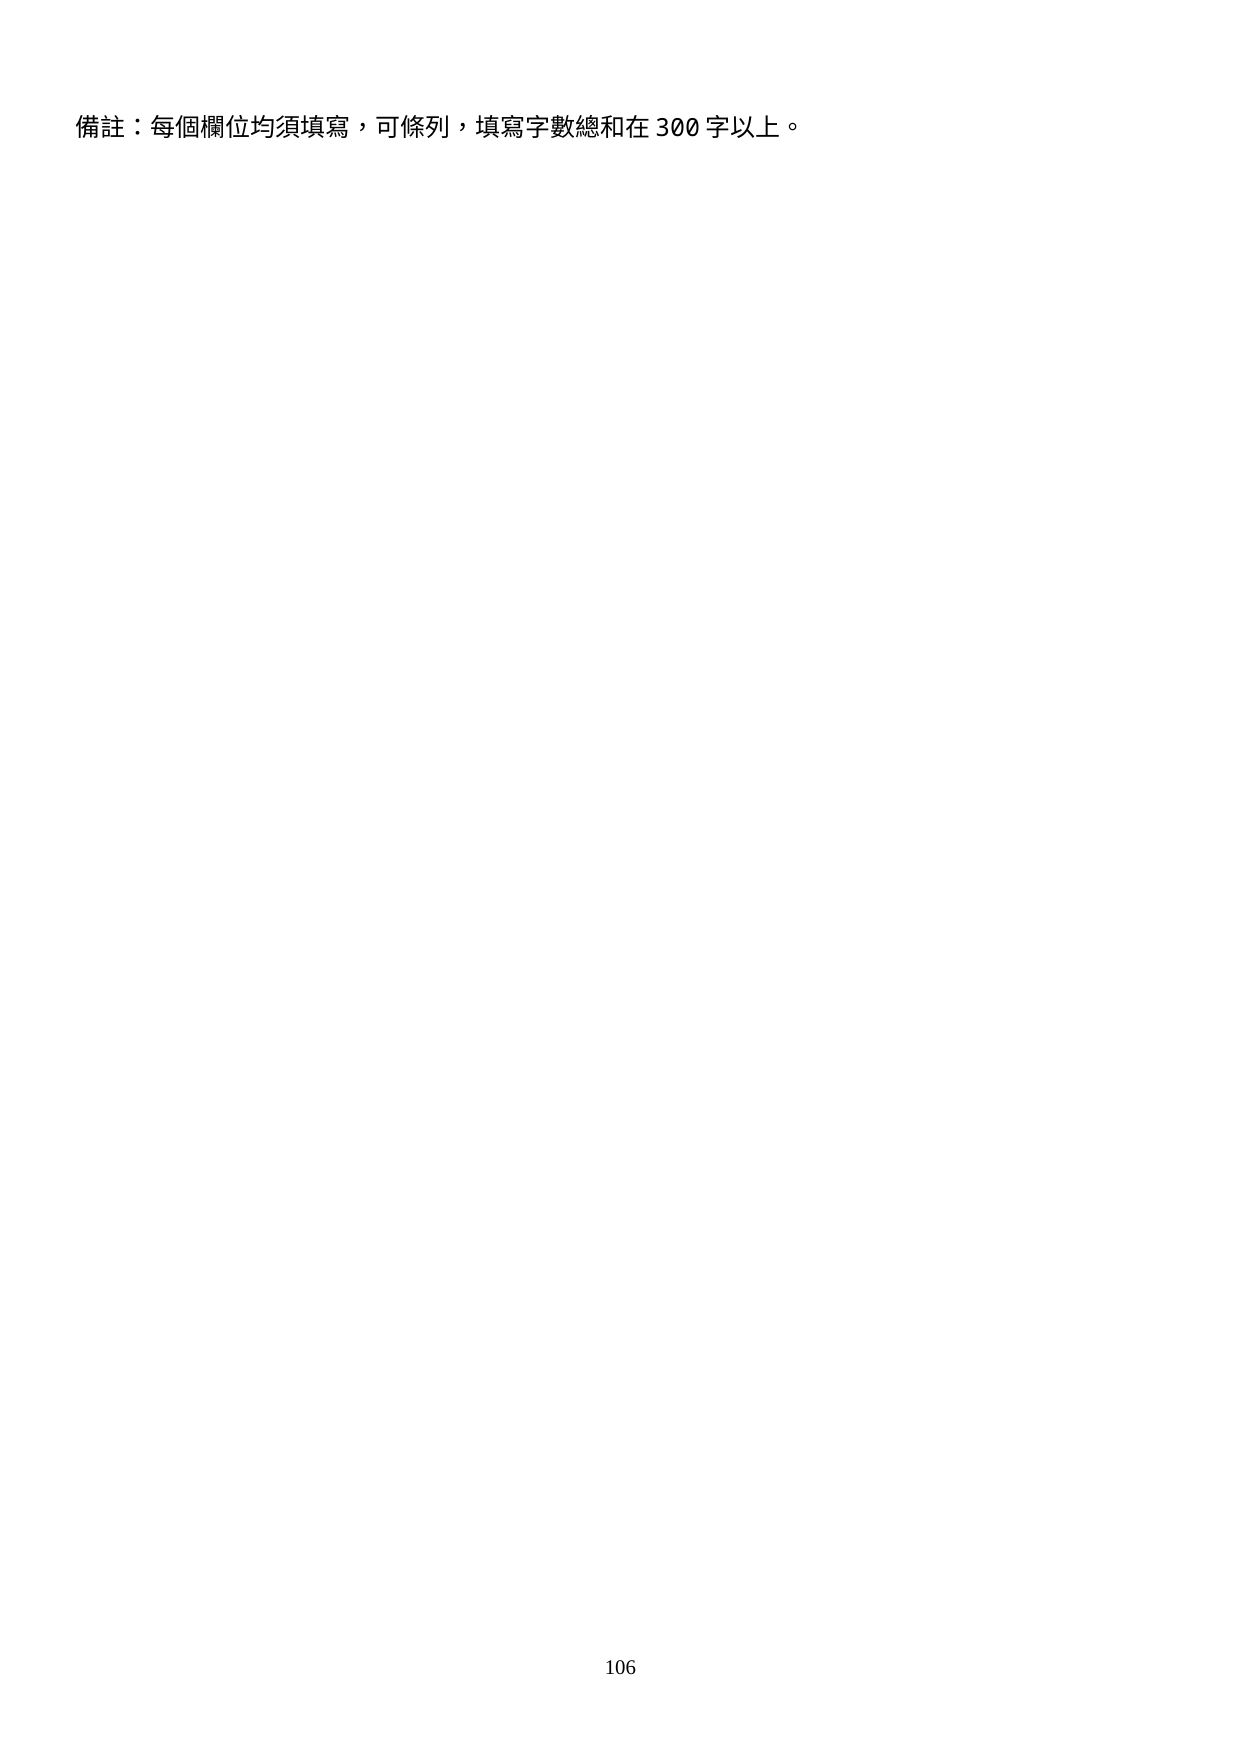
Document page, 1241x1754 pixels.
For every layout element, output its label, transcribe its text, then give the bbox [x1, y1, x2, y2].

text 備註：每個欄位均須填寫，可條列，填寫字數總和在300字以上。 [75, 84, 1065, 146]
